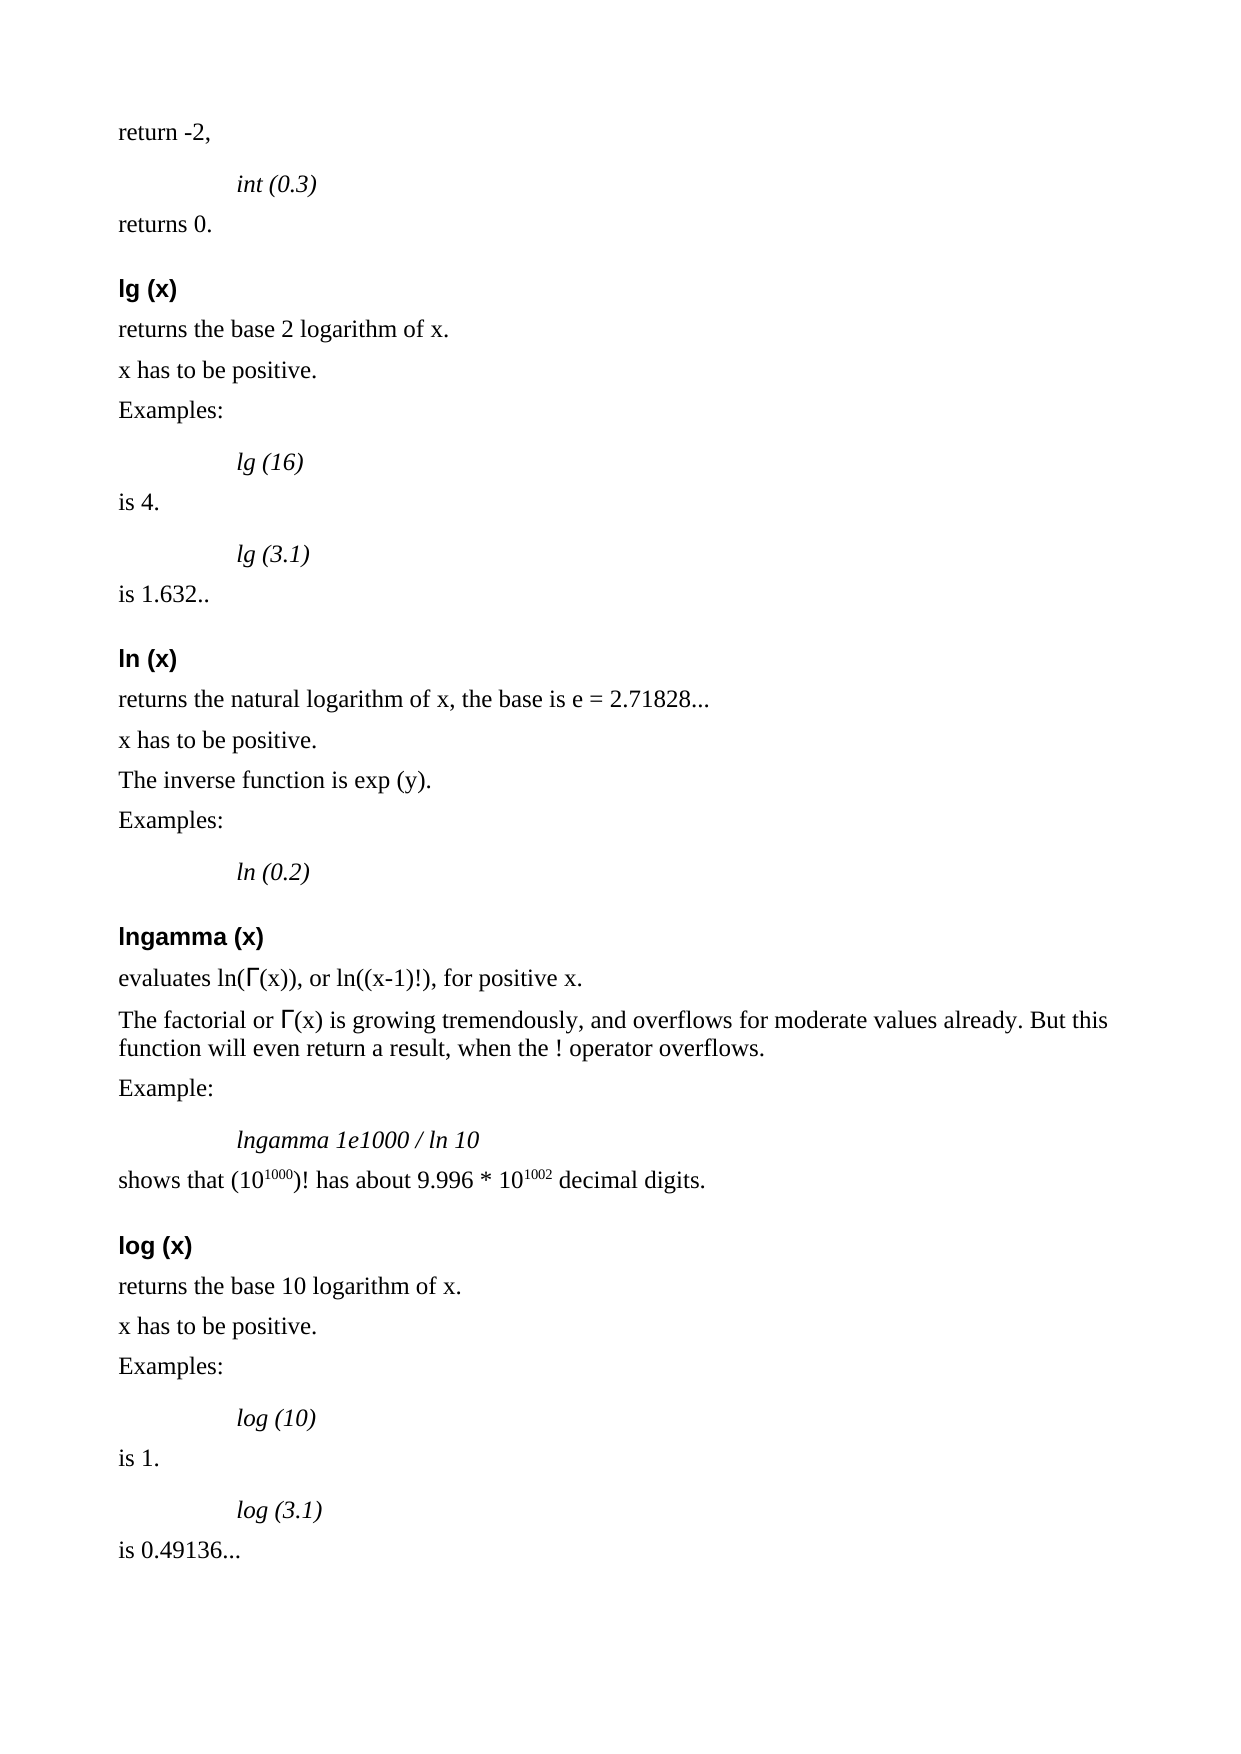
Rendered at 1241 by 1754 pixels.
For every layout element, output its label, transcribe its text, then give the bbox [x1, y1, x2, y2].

text x has to be positive. [118, 726, 1122, 753]
text returns the base 10 logarithm of x. [118, 1272, 1122, 1300]
text is 1. [118, 1444, 1122, 1472]
text is 0.49136... [118, 1537, 1122, 1564]
text ln (0.2) [236, 858, 1122, 886]
text returns the natural logarithm of x, the base is e = 2.71828... [118, 686, 1122, 713]
text lngamma 1e1000 / ln 10 [236, 1127, 1122, 1154]
text log (3.1) [236, 1497, 1122, 1524]
subtitle lngamma (x) [118, 923, 1122, 951]
text lg (3.1) [236, 540, 1122, 568]
text evaluates ln(Γ(x)), or ln((x-1)!), for positive x. [118, 963, 1122, 993]
text lg (16) [236, 448, 1122, 476]
text The inverse function is exp (y). [118, 766, 1122, 794]
text returns the base 2 logarithm of x. [118, 316, 1122, 343]
text int (0.3) [236, 170, 1122, 198]
text Examples: [118, 396, 1122, 424]
text log (10) [236, 1404, 1122, 1432]
text Example: [118, 1074, 1122, 1102]
subtitle log (x) [118, 1232, 1122, 1259]
text is 4. [118, 488, 1122, 516]
text x has to be positive. [118, 1312, 1122, 1340]
text x has to be positive. [118, 356, 1122, 383]
text Examples: [118, 1352, 1122, 1380]
text The factorial or Γ(x) is growing tremendously, and overflows for moderate values already. But this function will even return a result, when the ! operator overflows. [118, 1005, 1122, 1062]
text returns 0. [118, 210, 1122, 238]
text is 1.632.. [118, 580, 1122, 608]
text shows that (101000)! has about 9.996 * 101002 decimal digits. [118, 1167, 1122, 1194]
subtitle ln (x) [118, 645, 1122, 673]
text Examples: [118, 806, 1122, 834]
text return -2, [118, 118, 1122, 146]
subtitle lg (x) [118, 275, 1122, 303]
